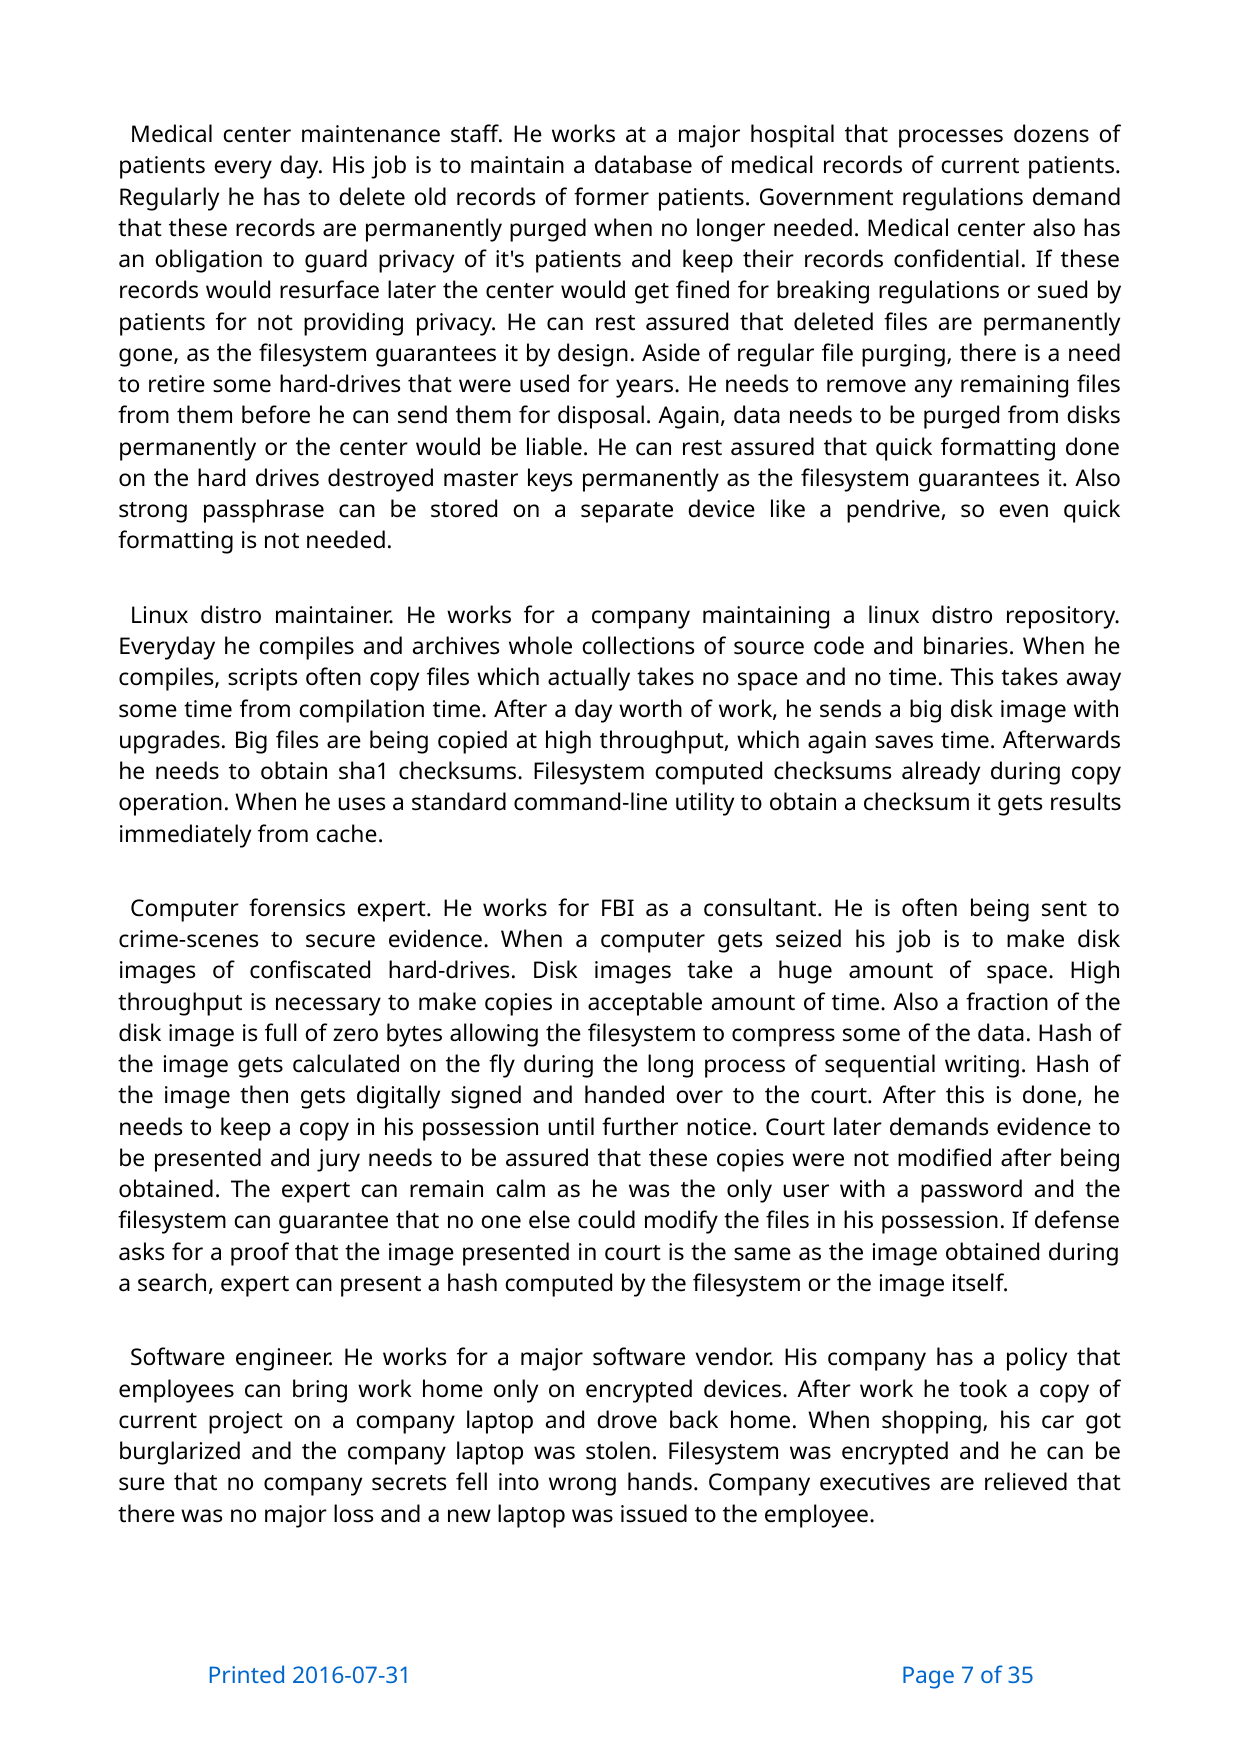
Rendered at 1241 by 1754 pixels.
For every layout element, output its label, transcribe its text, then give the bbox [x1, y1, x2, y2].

text Medical center maintenance staff. He works at a major hospital that processes dozens of patients every day. His job is to maintain a database of medical records of current patients. Regularly he has to delete old records of former patients. Government regulations demand that these records are permanently purged when no longer needed. Medical center also has an obligation to guard privacy of it's patients and keep their records confidential. If these records would resurface later the center would get fined for breaking regulations or sued by patients for not providing privacy. He can rest assured that deleted files are permanently gone, as the filesystem guarantees it by design. Aside of regular file purging, there is a need to retire some hard-drives that were used for years. He needs to remove any remaining files from them before he can send them for disposal. Again, data needs to be purged from disks permanently or the center would be liable. He can rest assured that quick formatting done on the hard drives destroyed master keys permanently as the filesystem guarantees it. Also strong passphrase can be stored on a separate device like a pendrive, so even quick formatting is not needed. [118, 118, 1122, 556]
text Computer forensics expert. He works for FBI as a consultant. He is often being sent to crime-scenes to secure evidence. When a computer gets seized his job is to make disk images of confiscated hard-drives. Disk images take a huge amount of space. High throughput is necessary to make copies in acceptable amount of time. Also a fraction of the disk image is full of zero bytes allowing the filesystem to compress some of the data. Hash of the image gets calculated on the fly during the long process of sequential writing. Hash of the image then gets digitally signed and handed over to the court. After this is done, he needs to keep a copy in his possession until further notice. Court later demands evidence to be presented and jury needs to be assured that these copies were not modified after being obtained. The expert can remain calm as he was the only user with a password and the filesystem can guarantee that no one else could modify the files in his possession. If defense asks for a proof that the image presented in court is the same as the image obtained during a search, expert can present a hash computed by the filesystem or the image itself. [118, 892, 1122, 1298]
text Software engineer. He works for a major software vendor. His company has a policy that employees can bring work home only on encrypted devices. After work he took a copy of current project on a company laptop and drove back home. When shopping, his car got burglarized and the company laptop was stolen. Filesystem was encrypted and he can be sure that no company secrets fell into wrong hands. Company executives are relieved that there was no major loss and a new laptop was issued to the employee. [118, 1341, 1122, 1529]
text Linux distro maintainer. He works for a company maintaining a linux distro repository. Everyday he compiles and archives whole collections of source code and binaries. When he compiles, scripts often copy files which actually takes no space and no time. This takes away some time from compilation time. After a day worth of work, he sends a big disk image with upgrades. Big files are being copied at high throughput, which again saves time. Afterwards he needs to obtain sha1 checksums. Filesystem computed checksums already during copy operation. When he uses a standard command-line utility to obtain a checksum it gets results immediately from cache. [118, 599, 1122, 849]
